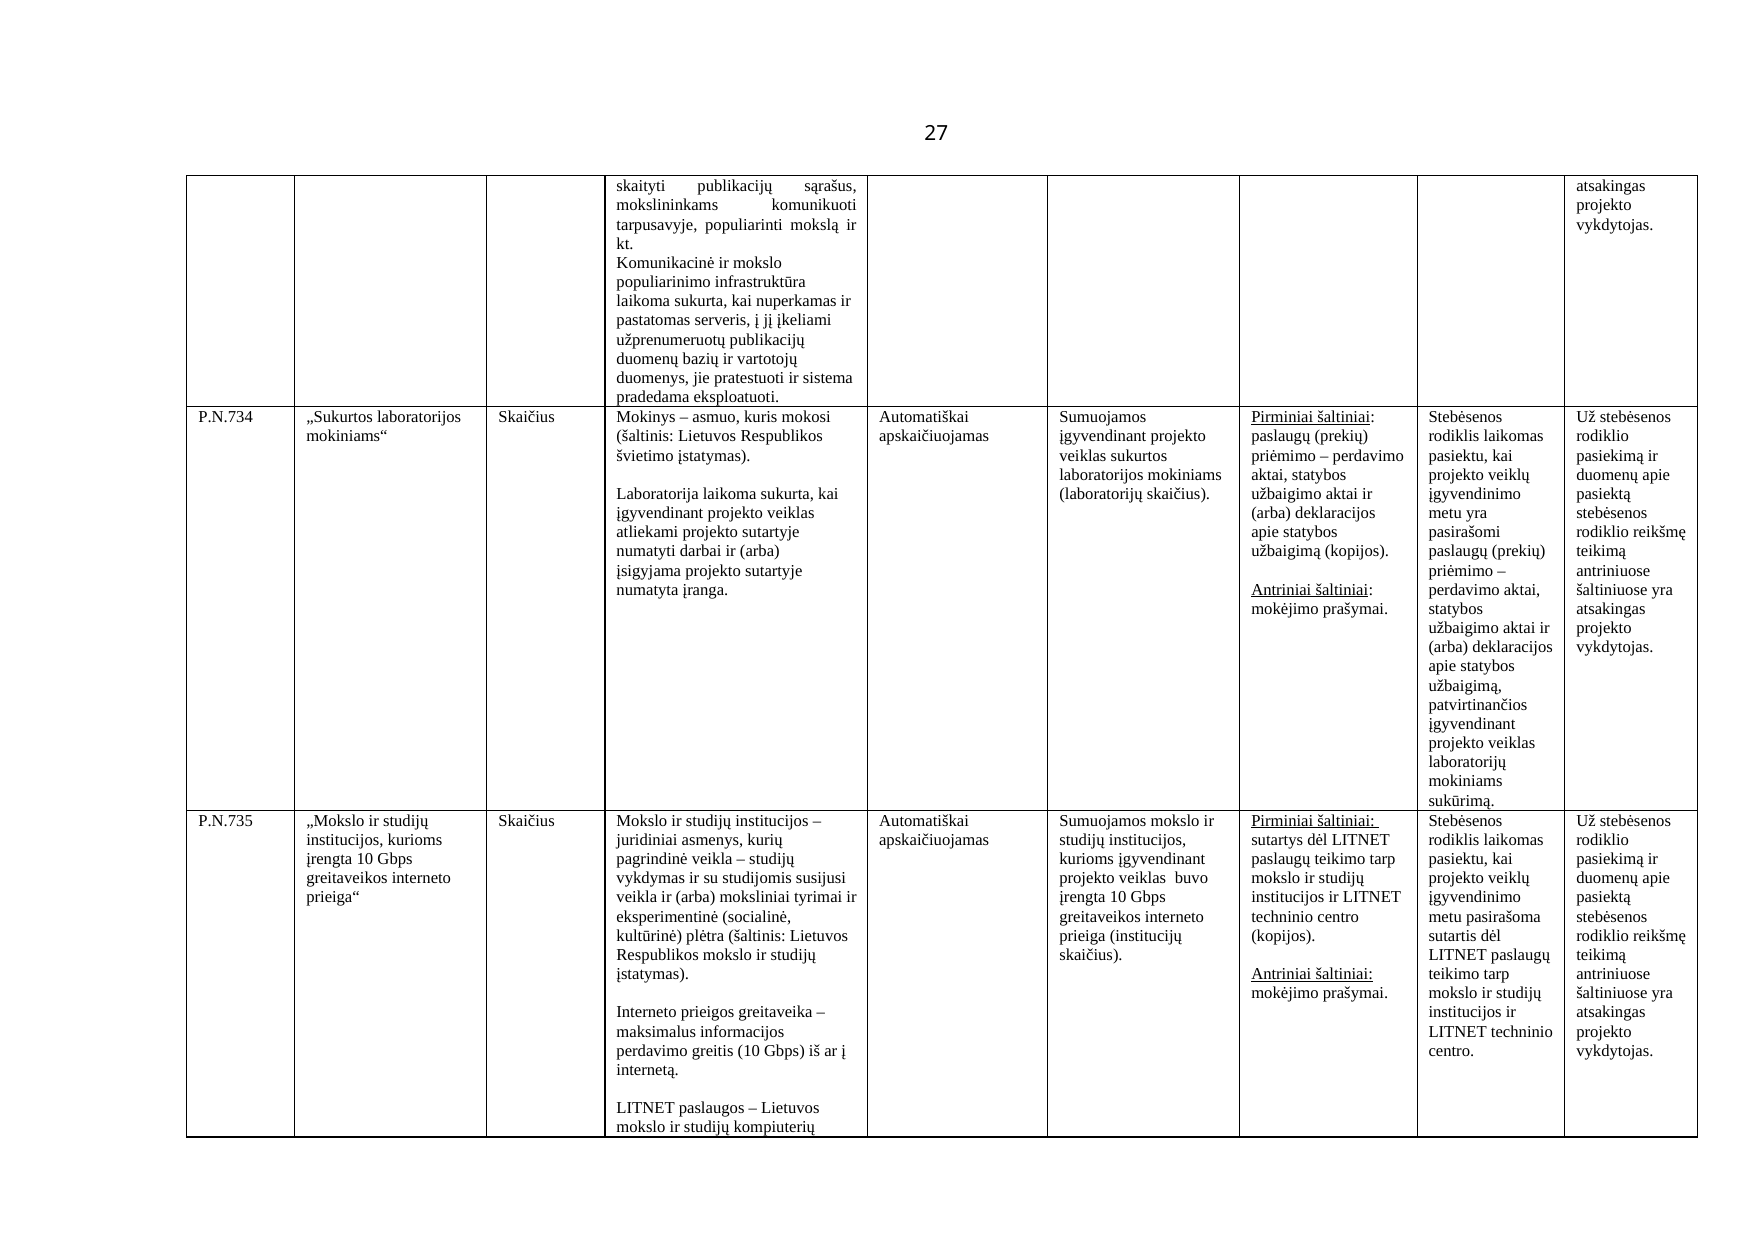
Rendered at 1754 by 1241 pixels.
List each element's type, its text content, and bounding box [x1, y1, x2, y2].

table_cell Automatiškai apskaičiuojamas [868, 811, 1047, 1136]
table_cell Skaičius [487, 811, 604, 1136]
table_cell skaityti publikacijų sąrašus, mokslininkams komunikuoti tarpusavyje, populiarinti mokslą ir kt. Komunikacinė ir mokslo populiarinimo infrastruktūra laikoma sukurta, kai nuperkamas ir pastatomas serveris, į jį įkeliami užprenumeruotų publikacijų duomenų bazių ir vartotojų duomenys, jie pratestuoti ir sistema pradedama eksploatuoti. [606, 176, 867, 406]
table_cell P.N.734 [187, 407, 294, 809]
table_cell atsakingas projekto vykdytojas. [1565, 176, 1697, 406]
table_cell [868, 176, 1047, 406]
table_cell [187, 176, 294, 406]
table_cell P.N.735 [187, 811, 294, 1136]
table_cell [295, 176, 486, 406]
table_cell Automatiškai apskaičiuojamas [868, 407, 1047, 809]
table_cell Mokslo ir studijų institucijos – juridiniai asmenys, kurių pagrindinė veikla – studijų vykdymas ir su studijomis susijusi veikla ir (arba) moksliniai tyrimai ir eksperimentinė (socialinė, kultūrinė) plėtra (šaltinis: Lietuvos Respublikos mokslo ir studijų įstatymas). Interneto prieigos greitaveika – maksimalus informacijos perdavimo greitis (10 Gbps) iš ar į internetą. LITNET paslaugos – Lietuvos mokslo ir studijų kompiuterių [606, 811, 867, 1136]
table_cell „Mokslo ir studijų institucijos, kurioms įrengta 10 Gbps greitaveikos interneto prieiga“ [295, 811, 486, 1136]
table_cell Už stebėsenos rodiklio pasiekimą ir duomenų apie pasiektą stebėsenos rodiklio reikšmę teikimą antriniuose šaltiniuose yra atsakingas projekto vykdytojas. [1565, 407, 1697, 809]
table_cell Pirminiai šaltiniai: sutartys dėl LITNET paslaugų teikimo tarp mokslo ir studijų institucijos ir LITNET techninio centro (kopijos). Antriniai šaltiniai: mokėjimo prašymai. [1240, 811, 1417, 1136]
table_cell Skaičius [487, 407, 604, 809]
table_cell Sumuojamos įgyvendinant projekto veiklas sukurtos laboratorijos mokiniams (laboratorijų skaičius). [1048, 407, 1239, 809]
table_cell Už stebėsenos rodiklio pasiekimą ir duomenų apie pasiektą stebėsenos rodiklio reikšmę teikimą antriniuose šaltiniuose yra atsakingas projekto vykdytojas. [1565, 811, 1697, 1136]
table_cell Pirminiai šaltiniai: paslaugų (prekių) priėmimo – perdavimo aktai, statybos užbaigimo aktai ir (arba) deklaracijos apie statybos užbaigimą (kopijos). Antriniai šaltiniai: mokėjimo prašymai. [1240, 407, 1417, 809]
table_cell [487, 176, 604, 406]
table_cell „Sukurtos laboratorijos mokiniams“ [295, 407, 486, 809]
table_cell [1240, 176, 1417, 406]
table_cell Sumuojamos mokslo ir studijų institucijos, kurioms įgyvendinant projekto veiklas buvo įrengta 10 Gbps greitaveikos interneto prieiga (institucijų skaičius). [1048, 811, 1239, 1136]
table_cell Stebėsenos rodiklis laikomas pasiektu, kai projekto veiklų įgyvendinimo metu yra pasirašomi paslaugų (prekių) priėmimo – perdavimo aktai, statybos užbaigimo aktai ir (arba) deklaracijos apie statybos užbaigimą, patvirtinančios įgyvendinant projekto veiklas laboratorijų mokiniams sukūrimą. [1418, 407, 1564, 809]
table_cell [1418, 176, 1564, 406]
table_cell Mokinys – asmuo, kuris mokosi (šaltinis: Lietuvos Respublikos švietimo įstatymas). Laboratorija laikoma sukurta, kai įgyvendinant projekto veiklas atliekami projekto sutartyje numatyti darbai ir (arba) įsigyjama projekto sutartyje numatyta įranga. [606, 407, 867, 809]
table_cell [1048, 176, 1239, 406]
table_cell Stebėsenos rodiklis laikomas pasiektu, kai projekto veiklų įgyvendinimo metu pasirašoma sutartis dėl LITNET paslaugų teikimo tarp mokslo ir studijų institucijos ir LITNET techninio centro. [1418, 811, 1564, 1136]
